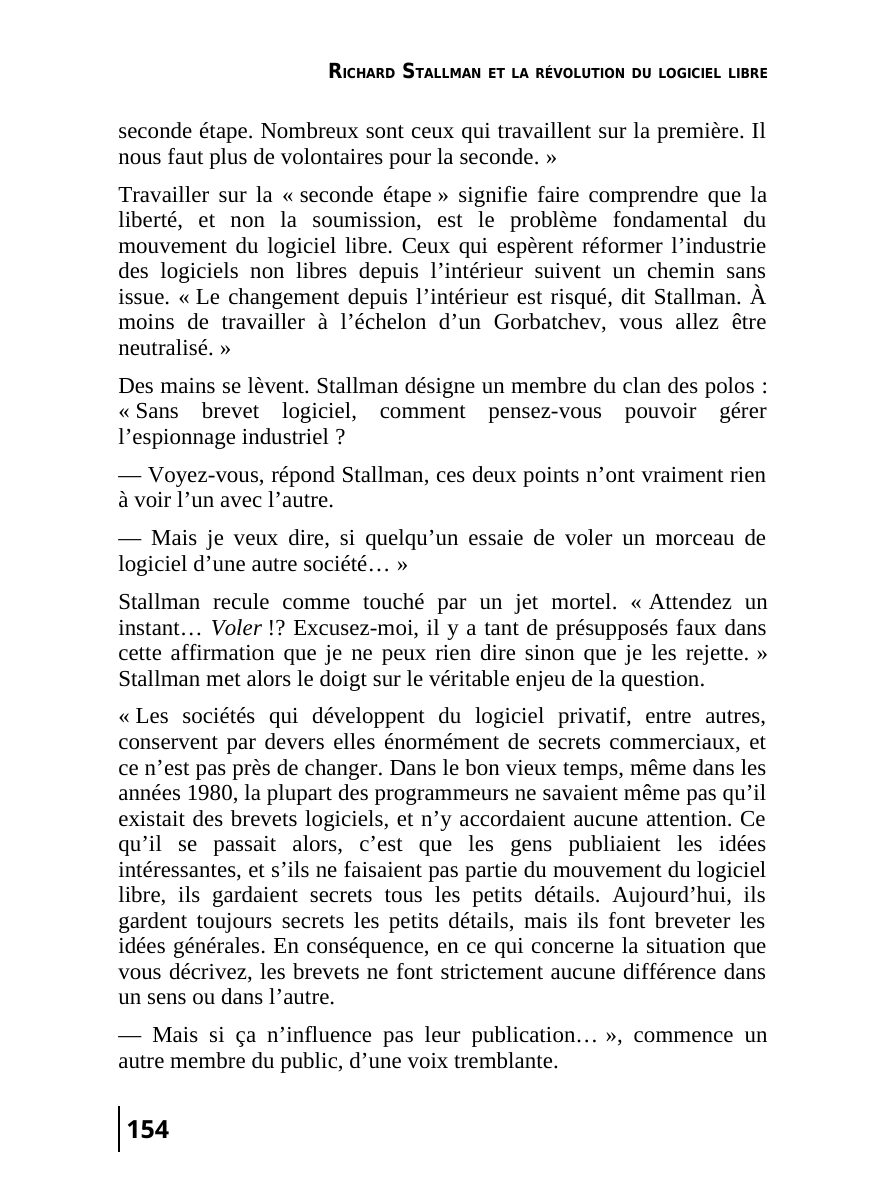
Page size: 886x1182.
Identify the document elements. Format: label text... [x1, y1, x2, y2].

text Des mains se lèvent. Stallman désigne un membre du clan des polos : « Sans brevet logiciel, comment pensez-vous pouvoir gérer l’espionnage industriel ? [118, 373, 768, 449]
text « Les sociétés qui développent du logiciel privatif, entre autres, conservent par devers elles énormément de secrets commerciaux, et ce n’est pas près de changer. Dans le bon vieux temps, même dans les années 1980, la plupart des programmeurs ne savaient même pas qu’il existait des brevets logiciels, et n’y accordaient aucune attention. Ce qu’il se passait alors, c’est que les gens publiaient les idées intéressantes, et s’ils ne faisaient pas partie du mouvement du logiciel libre, ils gardaient secrets tous les petits détails. Aujourd’hui, ils gardent toujours secrets les petits détails, mais ils font breveter les idées générales. En conséquence, en ce qui concerne la situation que vous décrivez, les brevets ne font strictement aucune différence dans un sens ou dans l’autre. [118, 703, 768, 1010]
text — Mais je veux dire, si quelqu’un essaie de voler un morceau de logiciel d’une autre société… » [118, 525, 768, 576]
text Travailler sur la « seconde étape » signifie faire comprendre que la liberté, et non la soumission, est le problème fondamental du mouvement du logiciel libre. Ceux qui espèrent réformer l’industrie des logiciels non libres depuis l’intérieur suivent un chemin sans issue. « Le changement depuis l’intérieur est risqué, dit Stallman. À moins de travailler à l’échelon d’un Gorbatchev, vous allez être neutralisé. » [118, 182, 768, 360]
text — Mais si ça n’influence pas leur publication… », commence un autre membre du public, d’une voix tremblante. [118, 1022, 768, 1073]
text — Voyez-vous, répond Stallman, ces deux points n’ont vraiment rien à voir l’un avec l’autre. [118, 462, 768, 513]
text Stallman recule comme touché par un jet mortel. « Attendez un instant… Voler !? Excusez-moi, il y a tant de présupposés faux dans cette affirmation que je ne peux rien dire sinon que je les rejette. » Stallman met alors le doigt sur le véritable enjeu de la question. [118, 589, 768, 691]
text seconde étape. Nombreux sont ceux qui travaillent sur la première. Il nous faut plus de volontaires pour la seconde. » [118, 118, 768, 169]
